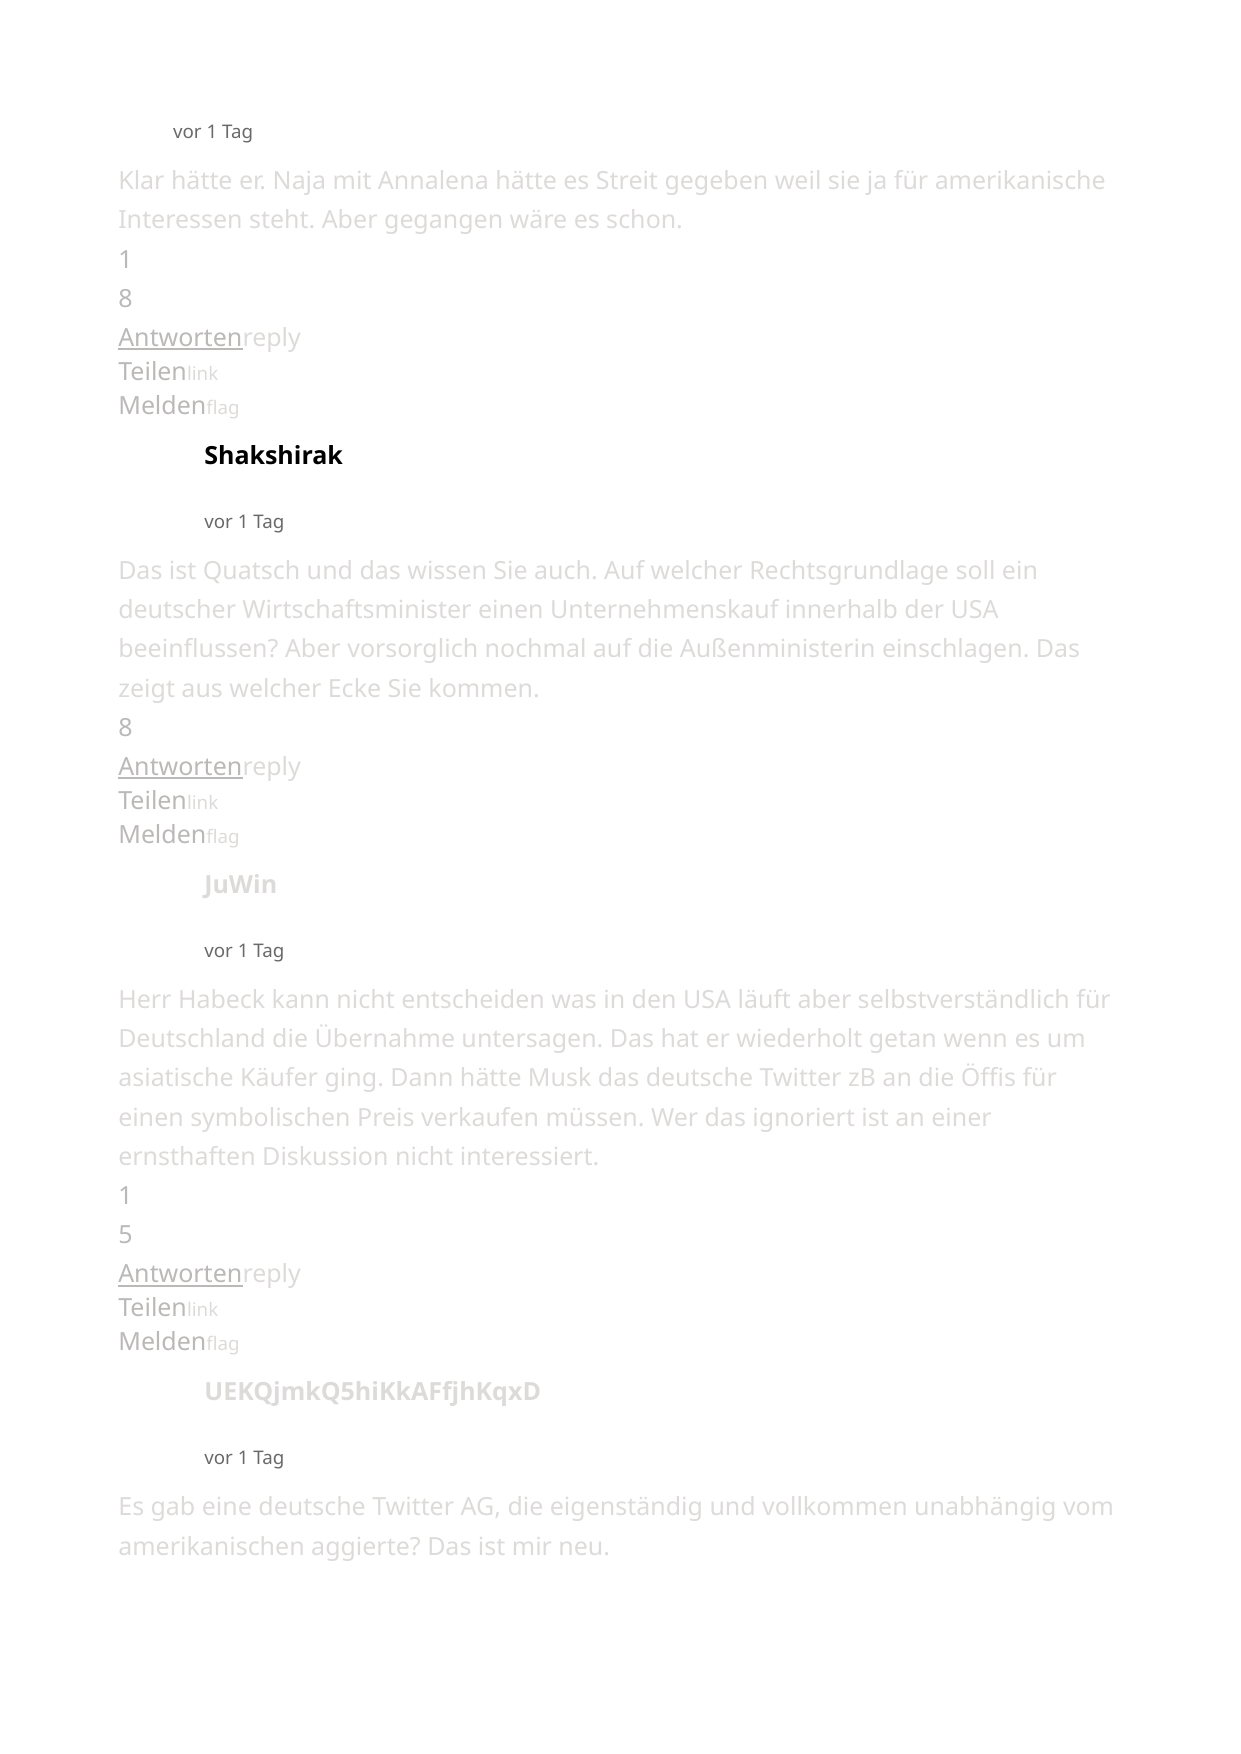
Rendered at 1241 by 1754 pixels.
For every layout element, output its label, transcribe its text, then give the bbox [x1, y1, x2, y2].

text Das ist Quatsch und das wissen Sie auch. Auf welcher Rechtsgrundlage soll ein deutscher Wirtschaftsminister einen Unternehmenskauf innerhalb der USA beeinflussen? Aber vorsorglich nochmal auf die Außenministerin einschlagen. Das zeigt aus welcher Ecke Sie kommen. [118, 553, 1122, 704]
text UEKQjmkQ5hiKkAFfjhKqxD [204, 1374, 1114, 1408]
text Teilenlink [118, 1290, 1122, 1324]
text JuWin [204, 866, 1114, 901]
text Meldenflag [118, 817, 1122, 851]
text Herr Habeck kann nicht entscheiden was in den USA läuft aber selbstverständlich für Deutschland die Übernahme untersagen. Das hat er wiederholt getan wenn es um asiatische Käufer ging. Dann hätte Musk das deutsche Twitter zB an die Öffis für einen symbolischen Preis verkaufen müssen. Wer das ignoriert ist an einer ernsthaften Diskussion nicht interessiert. [118, 982, 1122, 1172]
text Meldenflag [118, 1324, 1122, 1358]
text Klar hätte er. Naja mit Annalena hätte es Streit gegeben weil sie ja für amerikanische Interessen steht. Aber gegangen wäre es schon. [118, 163, 1122, 236]
text 8 [118, 709, 1122, 743]
text 5 [118, 1217, 1122, 1251]
text vor 1 Tag [173, 118, 1117, 144]
text Meldenflag [118, 388, 1122, 422]
text vor 1 Tag [204, 937, 1117, 962]
text Es gab eine deutsche Twitter AG, die eigenständig und vollkommen unabhängig vom amerikanischen aggierte? Das ist mir neu. [118, 1489, 1122, 1562]
text 1 [118, 1178, 1122, 1212]
text Antwortenreply [118, 749, 1122, 783]
text Teilenlink [118, 354, 1122, 388]
text Antwortenreply [118, 1256, 1122, 1290]
text Teilenlink [118, 783, 1122, 817]
text Antwortenreply [118, 320, 1122, 354]
text vor 1 Tag [204, 1444, 1117, 1470]
text 8 [118, 281, 1122, 314]
text vor 1 Tag [204, 508, 1117, 533]
text 1 [118, 241, 1122, 275]
text Shakshirak [204, 437, 1114, 472]
